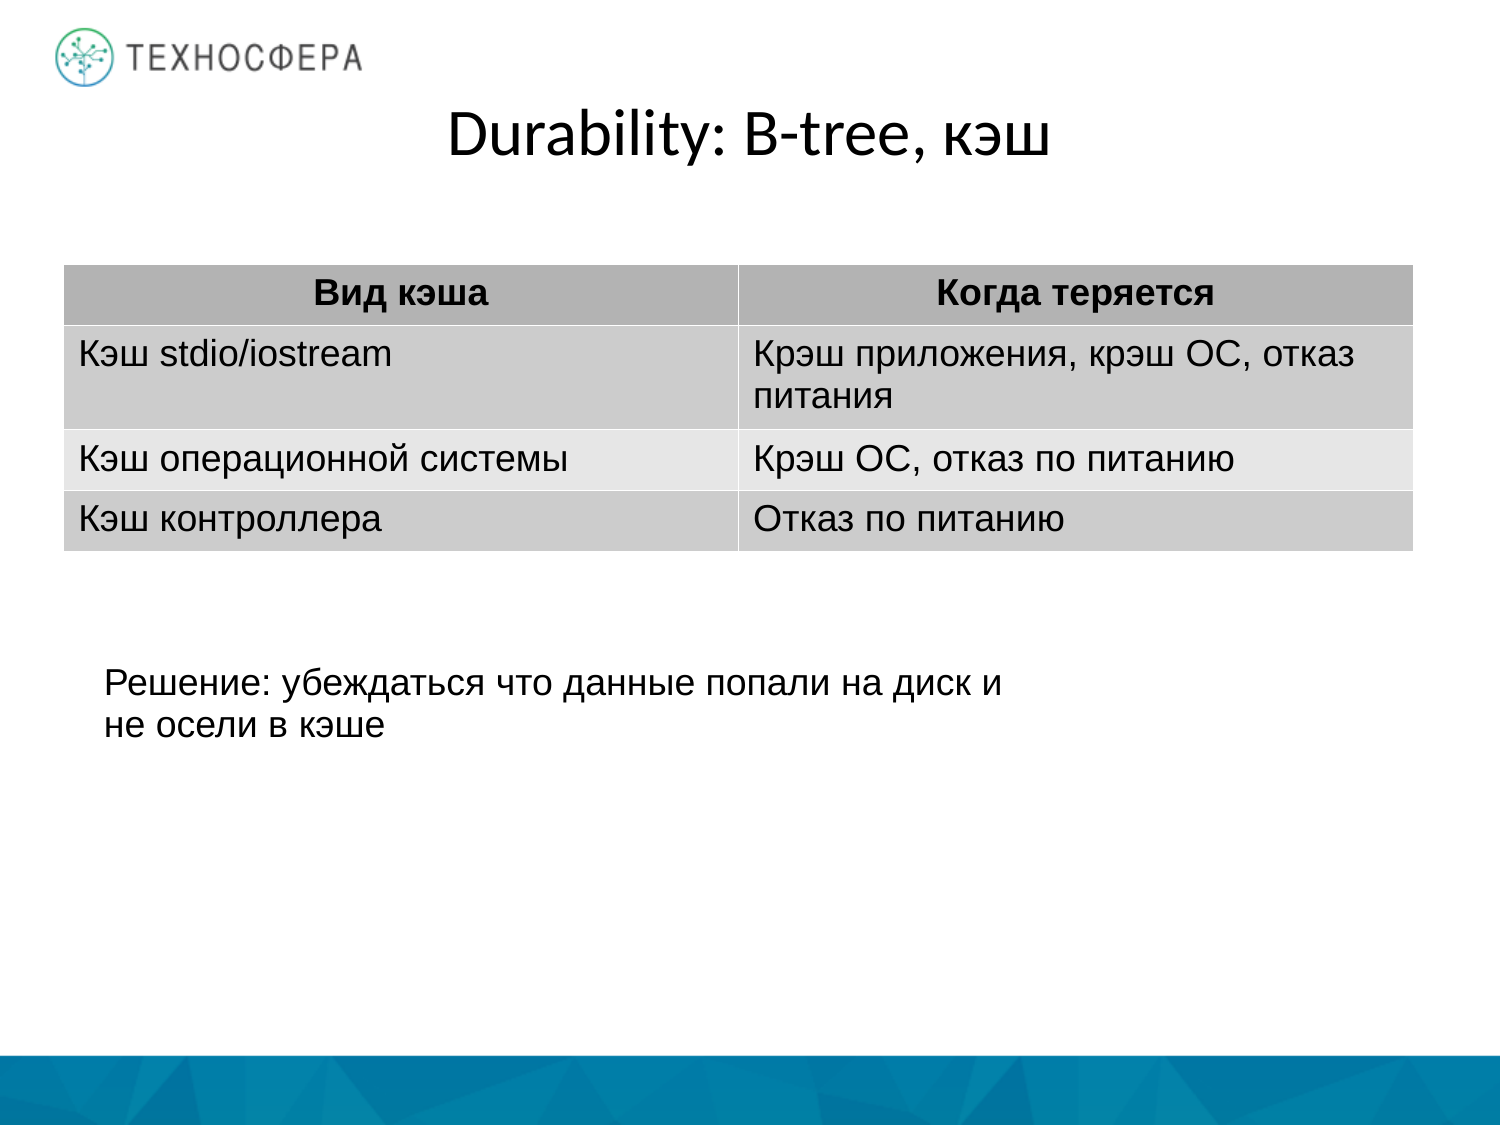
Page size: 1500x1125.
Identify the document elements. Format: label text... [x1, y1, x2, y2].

table_cell Крэш ОС, отказ по питанию [739, 430, 1413, 490]
table_cell Отказ по питанию [739, 491, 1413, 551]
table_cell Крэш приложения, крэш ОС, отказ питания [739, 326, 1413, 429]
title Durability: B-tree, кэш [75, 45, 1425, 233]
picture [0, 0, 1500, 1056]
text_box Решение: убеждаться что данные попали на диск и не осели в кэше [89, 654, 1026, 754]
table_header Когда теряется [739, 265, 1413, 325]
table_cell Кэш операционной системы [64, 430, 738, 490]
table_cell Кэш контроллера [64, 491, 738, 551]
table_cell Кэш stdio/iostream [64, 326, 738, 429]
table_header Вид кэша [64, 265, 738, 325]
